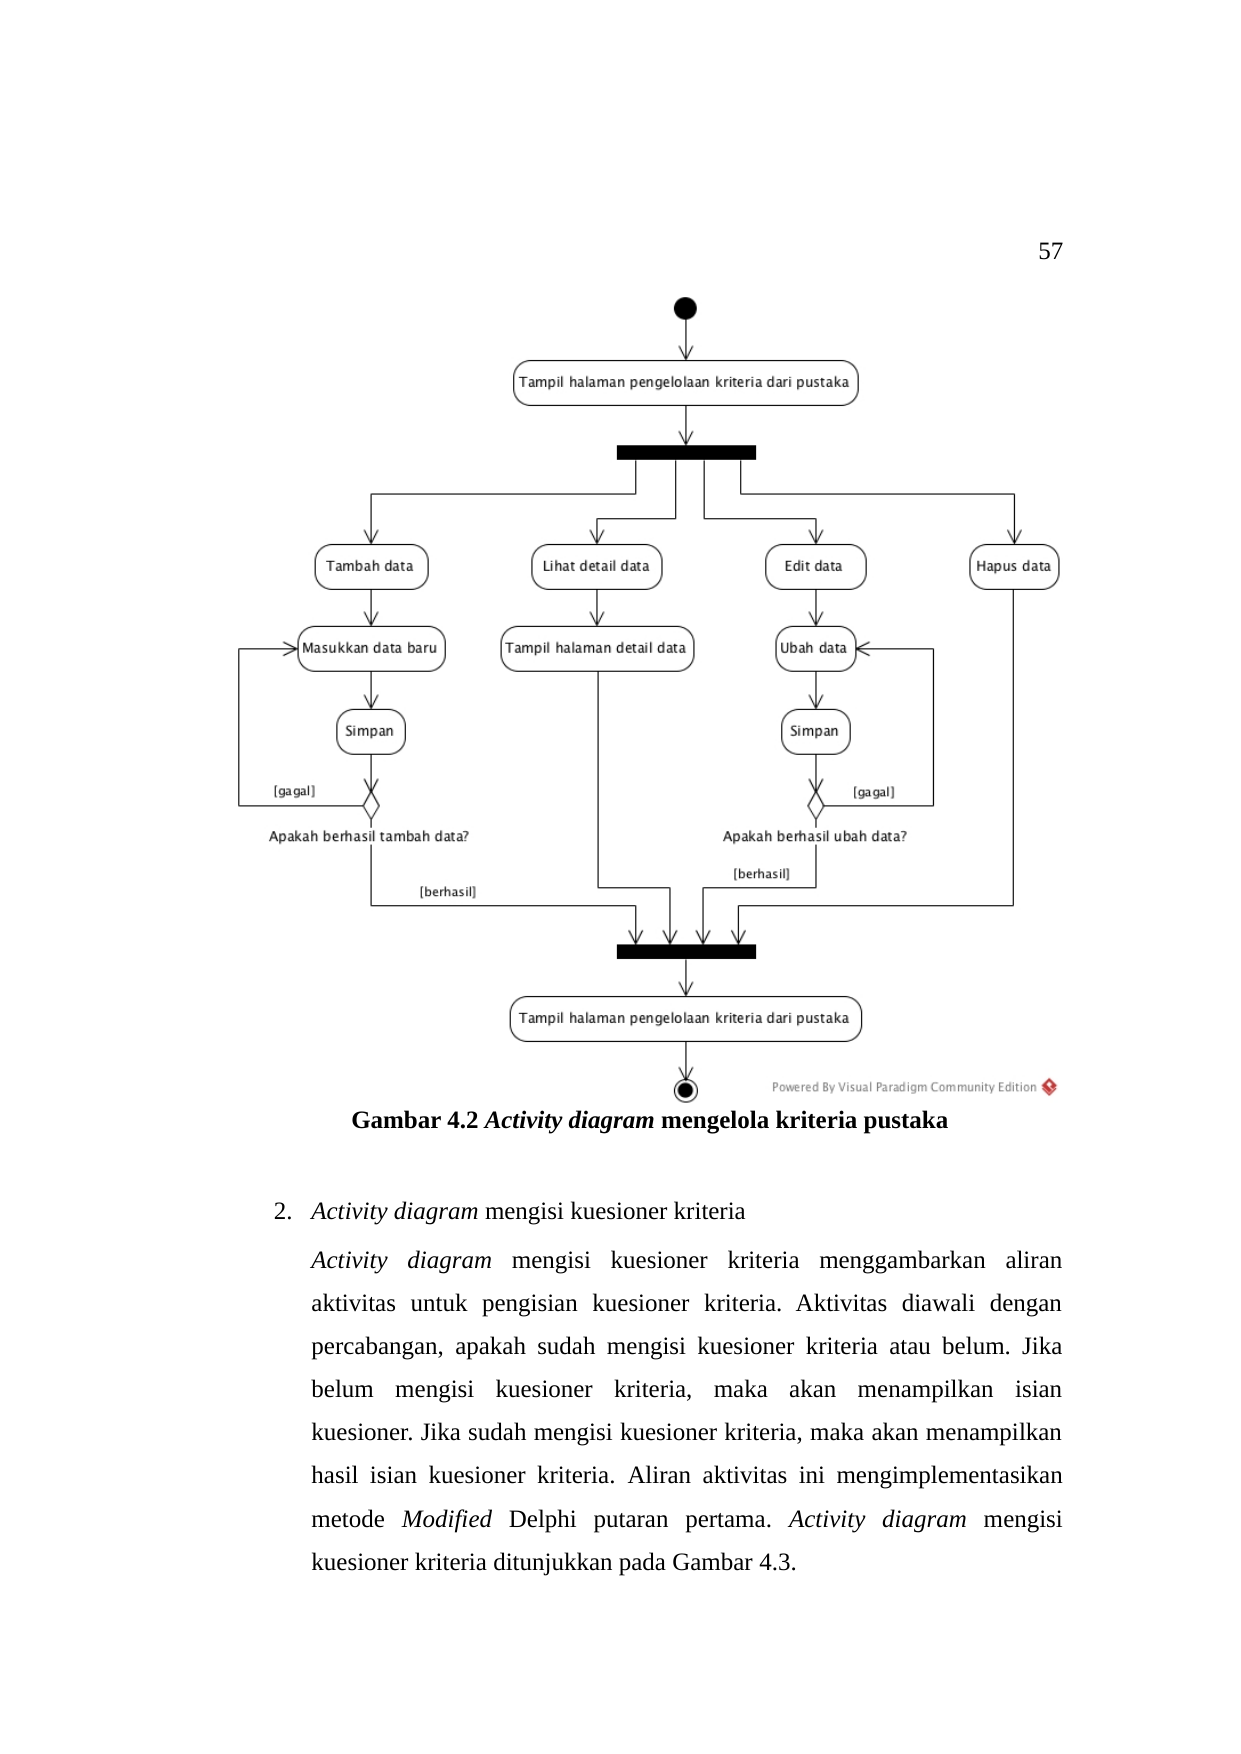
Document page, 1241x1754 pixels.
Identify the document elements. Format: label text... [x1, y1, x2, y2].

list Activity diagram mengisi kuesioner kriteria menggambarkan aliran aktivitas untuk pengisian kuesioner kriteria. Aktivitas diawali dengan percabangan, apakah sudah mengisi kuesioner kriteria atau belum. Jika belum mengisi kuesioner kriteria, maka akan menampilkan isian kuesioner. Jika sudah mengisi kuesioner kriteria, maka akan menampilkan hasil isian kuesioner kriteria. Aliran aktivitas ini mengimplementasikan metode Modified Delphi putaran pertama. Activity diagram mengisi kuesioner kriteria ditunjukkan pada Gambar 4.3. [274, 1245, 1063, 1576]
list Activity diagram mengisi kuesioner kriteria [274, 1196, 1063, 1224]
text Gambar 4.2 Activity diagram mengelola kriteria pustaka [236, 1106, 1063, 1134]
picture [236, 295, 1063, 1106]
